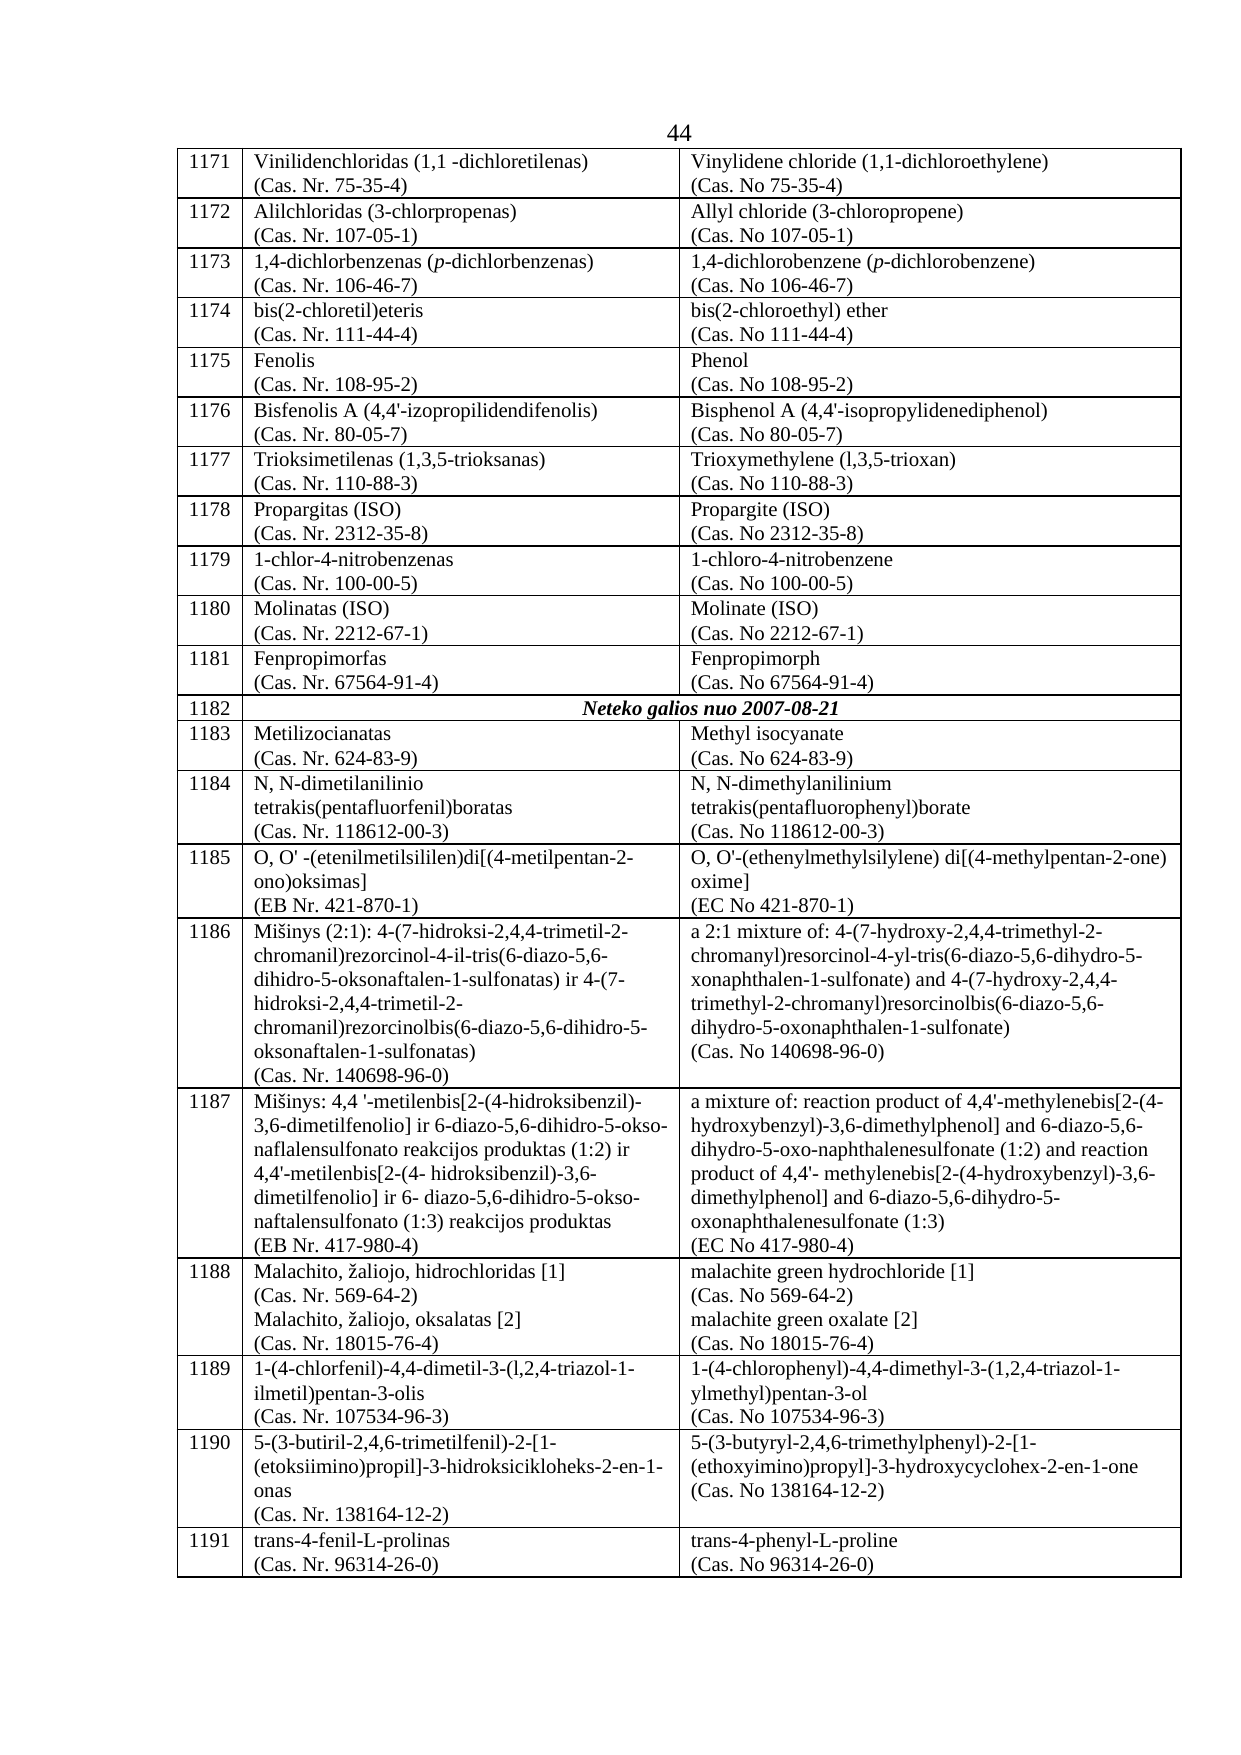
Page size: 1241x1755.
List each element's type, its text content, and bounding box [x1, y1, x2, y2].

table_cell 1171 [178, 149, 242, 197]
table_cell 1-chlor-4-nitrobenzenas (Cas. Nr. 100-00-5) [243, 547, 679, 595]
table_cell 1185 [178, 845, 242, 917]
table_cell a mixture of: reaction product of 4,4'-methylenebis[2-(4-hydroxybenzyl)-3,6-dimethylphenol] and 6-diazo-5,6-dihydro-5-oxo-naphthalenesulfonate (1:2) and reaction product of 4,4'- methylenebis[2-(4-hydroxybenzyl)-3,6- dimethylphenol] and 6-diazo-5,6-dihydro-5-oxonaphthalenesulfonate (1:3) (EC No 417-980-4) [680, 1089, 1180, 1257]
table_cell Bisphenol A (4,4'-isopropylidenediphenol) (Cas. No 80-05-7) [680, 398, 1180, 446]
table_cell 1178 [178, 497, 242, 545]
table_cell 1174 [178, 298, 242, 346]
table_cell O, O'-(ethenylmethylsilylene) di[(4-methylpentan-2-one) oxime] (EC No 421-870-1) [680, 845, 1180, 917]
table_cell Vinylidene chloride (1,1-dichloroethylene) (Cas. No 75-35-4) [680, 149, 1180, 197]
table_cell 1179 [178, 547, 242, 595]
table_cell 1186 [178, 919, 242, 1087]
table_cell 1172 [178, 199, 242, 247]
table_cell Neteko galios nuo 2007-08-21 [243, 696, 1180, 720]
table_cell N, N-dimethylanilinium tetrakis(pentafluorophenyl)borate (Cas. No 118612-00-3) [680, 771, 1180, 843]
table_cell 1173 [178, 249, 242, 297]
table_cell 1181 [178, 646, 242, 694]
table_cell Allyl chloride (3-chloropropene) (Cas. No 107-05-1) [680, 199, 1180, 247]
table_cell Mišinys (2:1): 4-(7-hidroksi-2,4,4-trimetil-2-chromanil)rezorcinol-4-il-tris(6-diazo-5,6-dihidro-5-oksonaftalen-1-sulfonatas) ir 4-(7-hidroksi-2,4,4-trimetil-2-chromanil)rezorcinolbis(6-diazo-5,6-dihidro-5-oksonaftalen-1-sulfonatas) (Cas. Nr. 140698-96-0) [243, 919, 679, 1087]
table_cell 1183 [178, 721, 242, 769]
table_cell Phenol (Cas. No 108-95-2) [680, 348, 1180, 396]
table_cell 1182 [178, 696, 242, 720]
table_cell Molinate (ISO) (Cas. No 2212-67-1) [680, 596, 1180, 644]
table_cell Alilchloridas (3-chlorpropenas) (Cas. Nr. 107-05-1) [243, 199, 679, 247]
table_cell Trioxymethylene (l,3,5-trioxan) (Cas. No 110-88-3) [680, 447, 1180, 495]
table_cell Malachito, žaliojo, hidrochloridas [1] (Cas. Nr. 569-64-2) Malachito, žaliojo, oksalatas [2] (Cas. Nr. 18015-76-4) [243, 1259, 679, 1355]
table_cell a 2:1 mixture of: 4-(7-hydroxy-2,4,4-trimethyl-2-chromanyl)resorcinol-4-yl-tris(6-diazo-5,6-dihydro-5-xonaphthalen-1-sulfonate) and 4-(7-hydroxy-2,4,4-trimethyl-2-chromanyl)resorcinolbis(6-diazo-5,6-dihydro-5-oxonaphthalen-1-sulfonate) (Cas. No 140698-96-0) [680, 919, 1180, 1087]
table_cell Mišinys: 4,4 '-metilenbis[2-(4-hidroksibenzil)-3,6-dimetilfenolio] ir 6-diazo-5,6-dihidro-5-okso-naflalensulfonato reakcijos produktas (1:2) ir 4,4'-metilenbis[2-(4- hidroksibenzil)-3,6-dimetilfenolio] ir 6- diazo-5,6-dihidro-5-okso-naftalensulfonato (1:3) reakcijos produktas (EB Nr. 417-980-4) [243, 1089, 679, 1257]
table_cell 1175 [178, 348, 242, 396]
table_cell Fenpropimorfas (Cas. Nr. 67564-91-4) [243, 646, 679, 694]
table_cell 1189 [178, 1356, 242, 1428]
table_cell Molinatas (ISO) (Cas. Nr. 2212-67-1) [243, 596, 679, 644]
table_cell 5-(3-butyryl-2,4,6-trimethylphenyl)-2-[1-(ethoxyimino)propyl]-3-hydroxycyclohex-2-en-1-one (Cas. No 138164-12-2) [680, 1430, 1180, 1526]
table_cell 1,4-dichlorbenzenas (p-dichlorbenzenas) (Cas. Nr. 106-46-7) [243, 249, 679, 297]
table_cell Fenolis (Cas. Nr. 108-95-2) [243, 348, 679, 396]
table_cell Propargitas (ISO) (Cas. Nr. 2312-35-8) [243, 497, 679, 545]
table_cell bis(2-chloretil)eteris (Cas. Nr. 111-44-4) [243, 298, 679, 346]
table_cell Fenpropimorph (Cas. No 67564-91-4) [680, 646, 1180, 694]
table_cell 1,4-dichlorobenzene (p-dichlorobenzene) (Cas. No 106-46-7) [680, 249, 1180, 297]
table_cell trans-4-fenil-L-prolinas (Cas. Nr. 96314-26-0) [243, 1528, 679, 1576]
table_cell 1190 [178, 1430, 242, 1526]
table_cell Propargite (ISO) (Cas. No 2312-35-8) [680, 497, 1180, 545]
table_cell Vinilidenchloridas (1,1 -dichloretilenas) (Cas. Nr. 75-35-4) [243, 149, 679, 197]
table_cell 1177 [178, 447, 242, 495]
table_cell 1188 [178, 1259, 242, 1355]
table_cell 1-(4-chlorophenyl)-4,4-dimethyl-3-(1,2,4-triazol-1-ylmethyl)pentan-3-ol (Cas. No 107534-96-3) [680, 1356, 1180, 1428]
table_cell 1187 [178, 1089, 242, 1257]
table_cell malachite green hydrochloride [1] (Cas. No 569-64-2) malachite green oxalate [2] (Cas. No 18015-76-4) [680, 1259, 1180, 1355]
table_cell 5-(3-butiril-2,4,6-trimetilfenil)-2-[1-(etoksiimino)propil]-3-hidroksicikloheks-2-en-1-onas (Cas. Nr. 138164-12-2) [243, 1430, 679, 1526]
table_cell trans-4-phenyl-L-proline (Cas. No 96314-26-0) [680, 1528, 1180, 1576]
table_cell Metilizocianatas (Cas. Nr. 624-83-9) [243, 721, 679, 769]
table_cell 1-(4-chlorfenil)-4,4-dimetil-3-(l,2,4-triazol-1-ilmetil)pentan-3-olis (Cas. Nr. 107534-96-3) [243, 1356, 679, 1428]
table_cell 1184 [178, 771, 242, 843]
table_cell N, N-dimetilanilinio tetrakis(pentafluorfenil)boratas (Cas. Nr. 118612-00-3) [243, 771, 679, 843]
table_cell 1176 [178, 398, 242, 446]
table_cell Trioksimetilenas (1,3,5-trioksanas) (Cas. Nr. 110-88-3) [243, 447, 679, 495]
table_cell O, O' -(etenilmetilsililen)di[(4-metilpentan-2-ono)oksimas] (EB Nr. 421-870-1) [243, 845, 679, 917]
table_cell Methyl isocyanate (Cas. No 624-83-9) [680, 721, 1180, 769]
table_cell 1191 [178, 1528, 242, 1576]
table_cell 1180 [178, 596, 242, 644]
table_cell Bisfenolis A (4,4'-izopropilidendifenolis) (Cas. Nr. 80-05-7) [243, 398, 679, 446]
table_cell 1-chloro-4-nitrobenzene (Cas. No 100-00-5) [680, 547, 1180, 595]
table_cell bis(2-chloroethyl) ether (Cas. No 111-44-4) [680, 298, 1180, 346]
